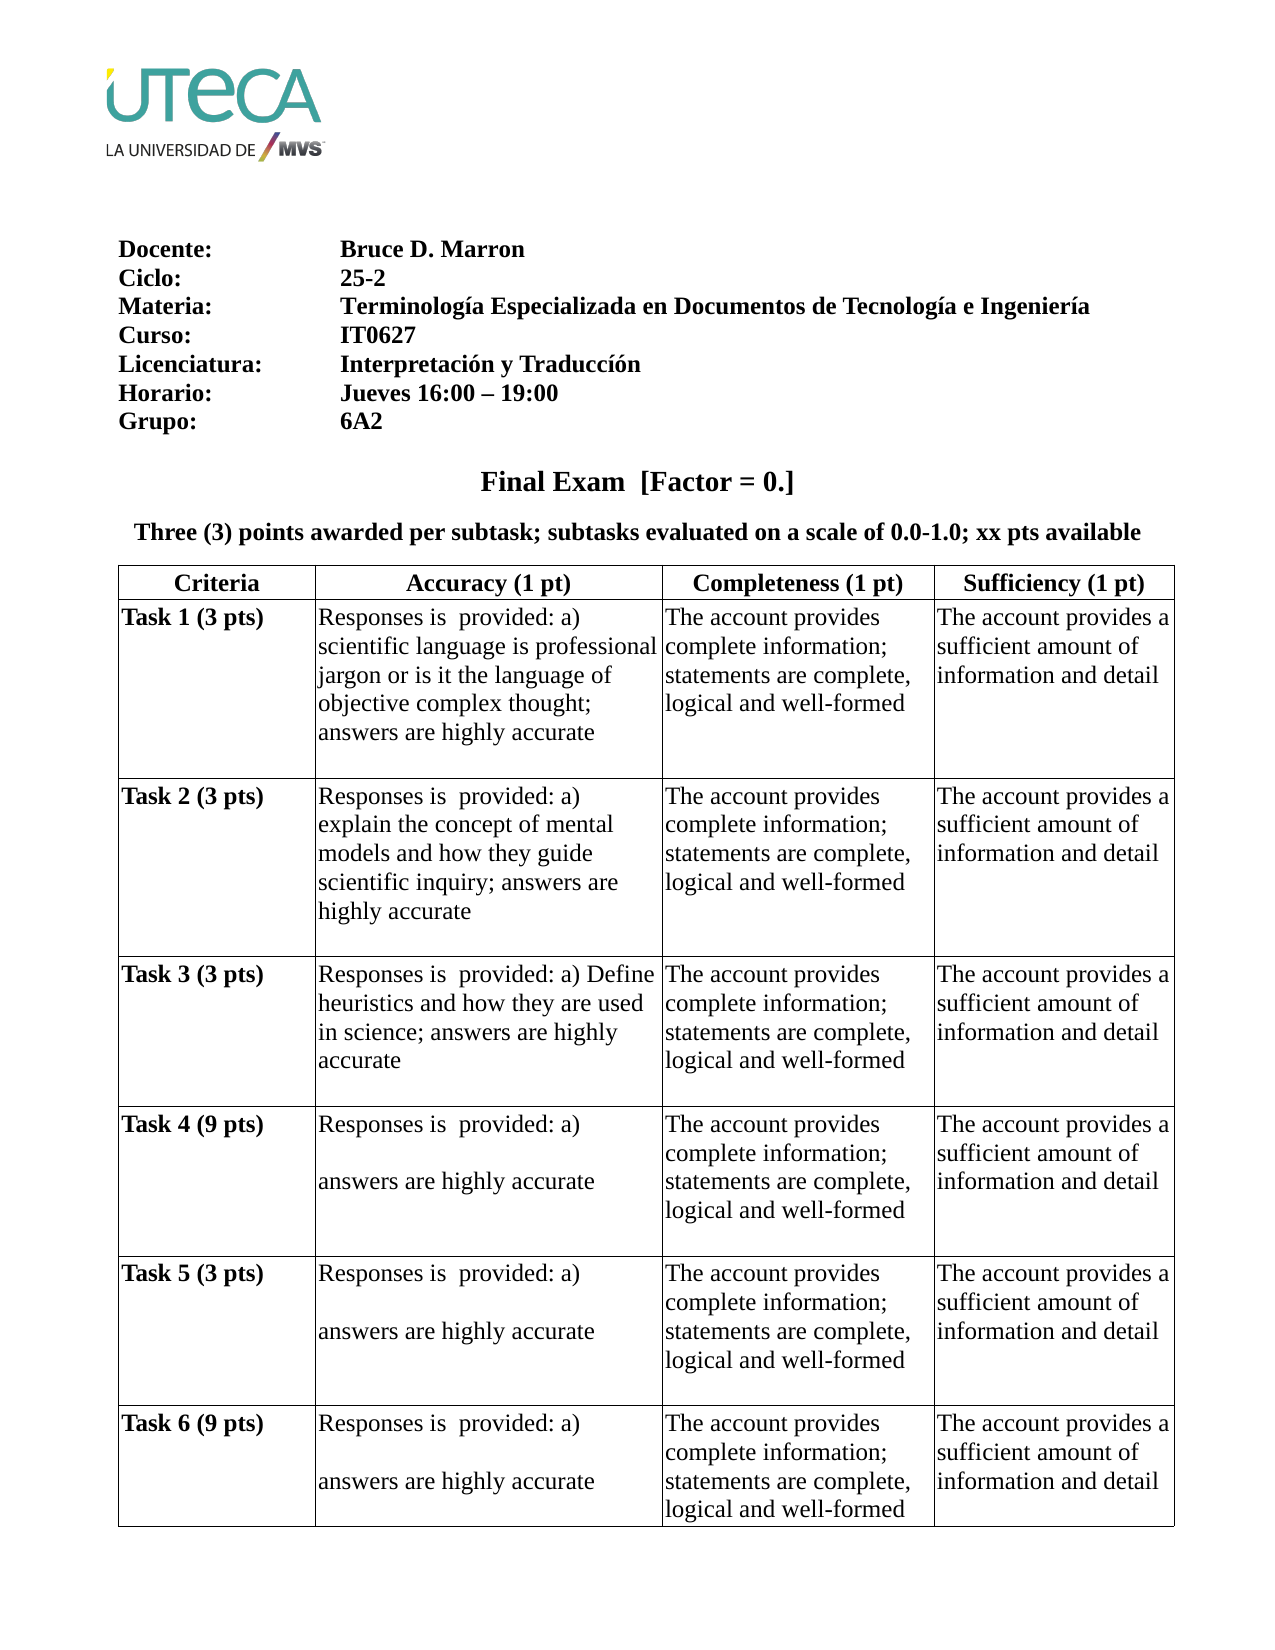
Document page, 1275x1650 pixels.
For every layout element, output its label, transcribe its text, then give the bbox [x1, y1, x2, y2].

table_cell The account provides a sufficient amount of information and detail [935, 1107, 1174, 1256]
text Three (3) points awarded per subtask; subtasks evaluated on a scale of 0.0-1.0; xx pts available [118, 517, 1157, 546]
text Grupo: 6A2 [118, 406, 1157, 435]
table_cell Task 2 (3 pts) [119, 779, 315, 956]
text Docente: Bruce D. Marron [118, 234, 1157, 263]
picture [104, 64, 328, 166]
text Ciclo: 25-2 [118, 263, 1157, 291]
table_cell Responses is provided: a) answers are highly accurate [316, 1257, 662, 1405]
table_cell The account provides complete information; statements are complete, logical and well-formed [663, 1257, 934, 1405]
table_header Criteria [119, 566, 315, 599]
text Final Exam [Factor = 0.] [118, 464, 1157, 497]
table_cell The account provides a sufficient amount of information and detail [935, 1406, 1174, 1526]
table_cell Task 4 (9 pts) [119, 1107, 315, 1256]
table_cell Task 6 (9 pts) [119, 1406, 315, 1526]
table_cell The account provides a sufficient amount of information and detail [935, 600, 1174, 778]
text Curso: IT0627 [118, 320, 1157, 349]
table_cell The account provides complete information; statements are complete, logical and well-formed [663, 1107, 934, 1256]
table_cell The account provides complete information; statements are complete, logical and well-formed [663, 779, 934, 956]
table_cell The account provides complete information; statements are complete, logical and well-formed [663, 1406, 934, 1526]
table_cell Responses is provided: a) answers are highly accurate [316, 1107, 662, 1256]
text Horario: Jueves 16:00 – 19:00 [118, 378, 1157, 406]
table_cell The account provides complete information; statements are complete, logical and well-formed [663, 600, 934, 778]
table_cell The account provides a sufficient amount of information and detail [935, 779, 1174, 956]
table_header Completeness (1 pt) [663, 566, 934, 599]
table_cell Responses is provided: a) scientific language is professional jargon or is it the language of objective complex thought; answers are highly accurate [316, 600, 662, 778]
table_cell Task 5 (3 pts) [119, 1257, 315, 1405]
table_cell Responses is provided: a) explain the concept of mental models and how they guide scientific inquiry; answers are highly accurate [316, 779, 662, 956]
text Materia: Terminología Especializada en Documentos de Tecnología e Ingeniería [118, 291, 1157, 320]
table_cell The account provides a sufficient amount of information and detail [935, 1257, 1174, 1405]
table_header Accuracy (1 pt) [316, 566, 662, 599]
table_cell Responses is provided: a) answers are highly accurate [316, 1406, 662, 1526]
table_cell Responses is provided: a) Define heuristics and how they are used in science; answers are highly accurate [316, 957, 662, 1106]
table_header Sufficiency (1 pt) [935, 566, 1174, 599]
text Licenciatura: Interpretación y Traduccíón [118, 349, 1157, 378]
table_cell Task 1 (3 pts) [119, 600, 315, 778]
table_cell The account provides a sufficient amount of information and detail [935, 957, 1174, 1106]
table_cell The account provides complete information; statements are complete, logical and well-formed [663, 957, 934, 1106]
table_cell Task 3 (3 pts) [119, 957, 315, 1106]
